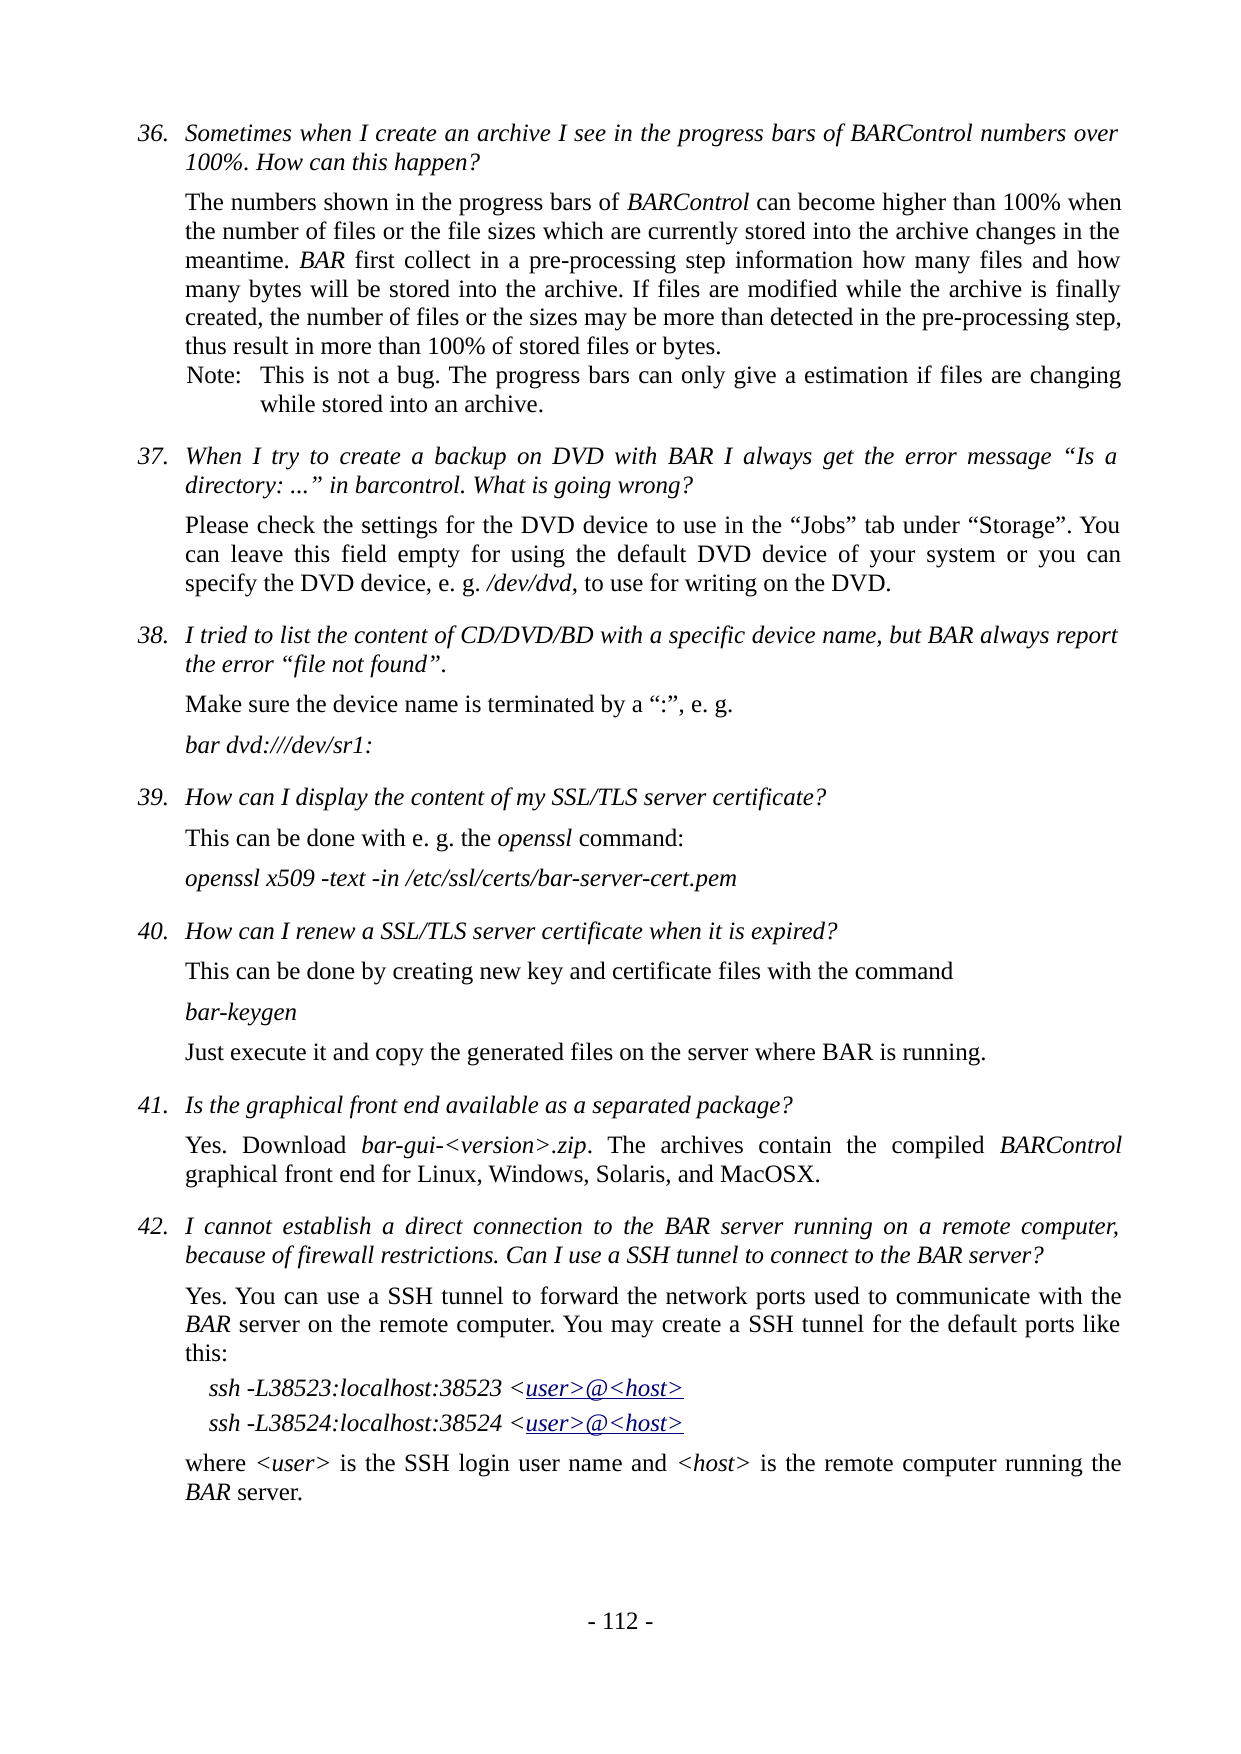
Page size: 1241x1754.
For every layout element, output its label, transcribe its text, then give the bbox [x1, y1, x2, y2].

text Note: This is not a bug. The progress bars can only give a estimation if files are changing while stored into an archive. [186, 360, 1122, 417]
text ssh -L38523:localhost:38523 <user>@<host> [208, 1373, 1122, 1402]
text bar-keygen [185, 997, 1122, 1026]
text openssl x509 -text -in /etc/ssl/certs/bar-server-cert.pem [185, 863, 1122, 892]
text This can be done by creating new key and certificate files with the command [185, 956, 1122, 985]
list How can I display the content of my SSL/TLS server certificate? [138, 782, 1122, 811]
list I cannot establish a direct connection to the BAR server running on a remote computer, because of firewall restrictions. Can I use a SSH tunnel to connect to the BAR server? [138, 1211, 1122, 1269]
list How can I renew a SSL/TLS server certificate when it is expired? [138, 916, 1122, 944]
text ssh -L38524:localhost:38524 <user>@<host> [208, 1408, 1122, 1437]
list When I try to create a backup on DVD with BAR I always get the error message “Is a directory: ...” in barcontrol. What is going wrong? [138, 441, 1122, 498]
text where <user> is the SSH login user name and <host> is the remote computer running the BAR server. [185, 1448, 1122, 1506]
text The numbers shown in the progress bars of BARControl can become higher than 100% when the number of files or the file sizes which are currently stored into the archive changes in the meantime. BAR first collect in a pre-processing step information how many files and how many bytes will be stored into the archive. If files are modified while the archive is finally created, the number of files or the sizes may be more than detected in the pre-processing step, thus result in more than 100% of stored files or bytes. [185, 187, 1122, 360]
text This can be done with e. g. the openssl command: [185, 823, 1122, 852]
text Yes. You can use a SSH tunnel to forward the network ports used to communicate with the BAR server on the remote computer. You may create a SSH tunnel for the default ports like this: [185, 1281, 1122, 1367]
text Yes. Download bar-gui-<version>.zip. The archives contain the compiled BARControl graphical front end for Linux, Windows, Solaris, and MacOSX. [185, 1130, 1122, 1188]
text Just execute it and copy the generated files on the server where BAR is running. [185, 1037, 1122, 1066]
text Make sure the device name is terminated by a “:”, e. g. [185, 689, 1122, 718]
text bar dvd:///dev/sr1: [185, 730, 1122, 759]
list Is the graphical front end available as a separated package? [138, 1090, 1122, 1118]
list Sometimes when I create an archive I see in the progress bars of BARControl numbers over 100%. How can this happen? [138, 118, 1122, 176]
text Please check the settings for the DVD device to use in the “Jobs” tab under “Storage”. You can leave this field empty for using the default DVD device of your system or you can specify the DVD device, e. g. /dev/dvd, to use for writing on the DVD. [185, 510, 1122, 597]
list I tried to list the content of CD/DVD/BD with a specific device name, but BAR always report the error “file not found”. [138, 620, 1122, 678]
